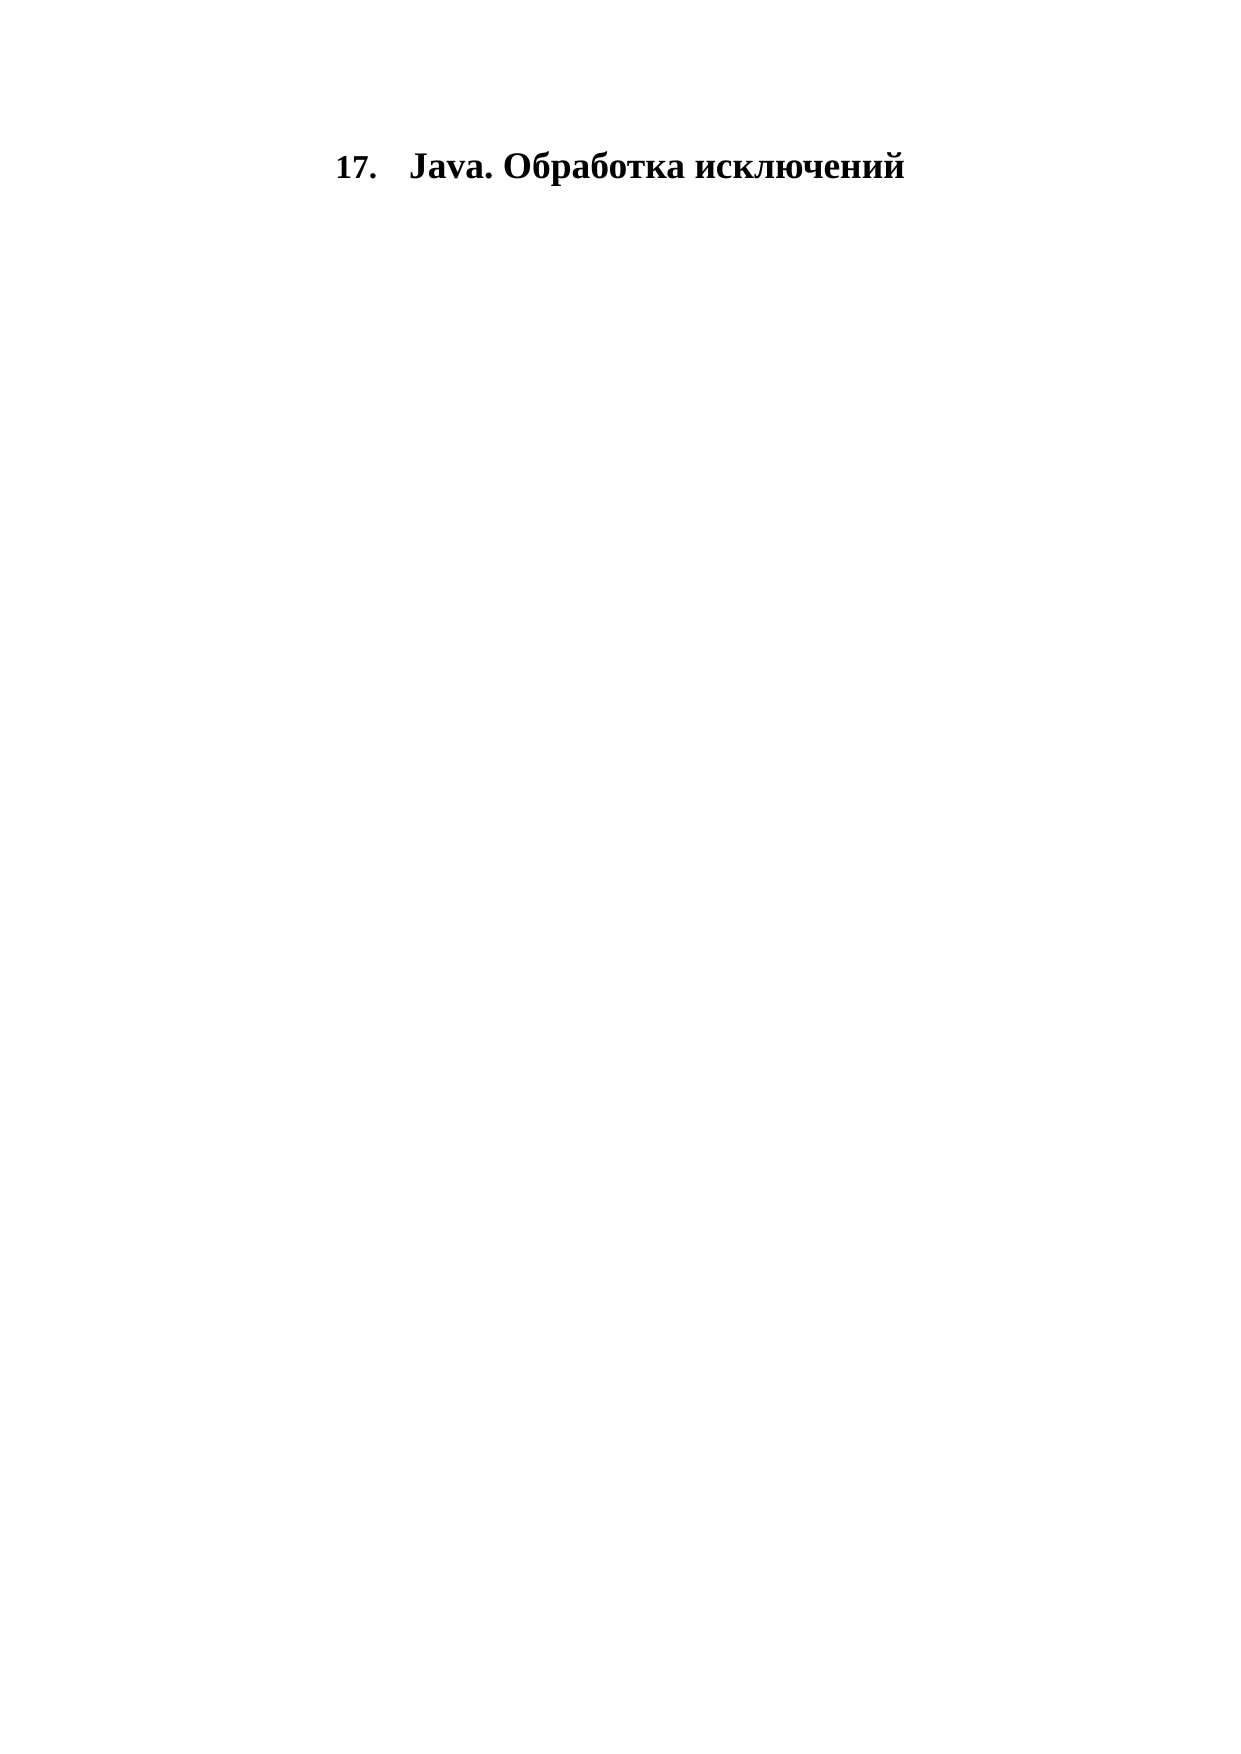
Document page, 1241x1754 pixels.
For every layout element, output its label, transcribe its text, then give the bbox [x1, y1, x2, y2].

subtitle Java. Обработка исключений [118, 143, 1122, 186]
